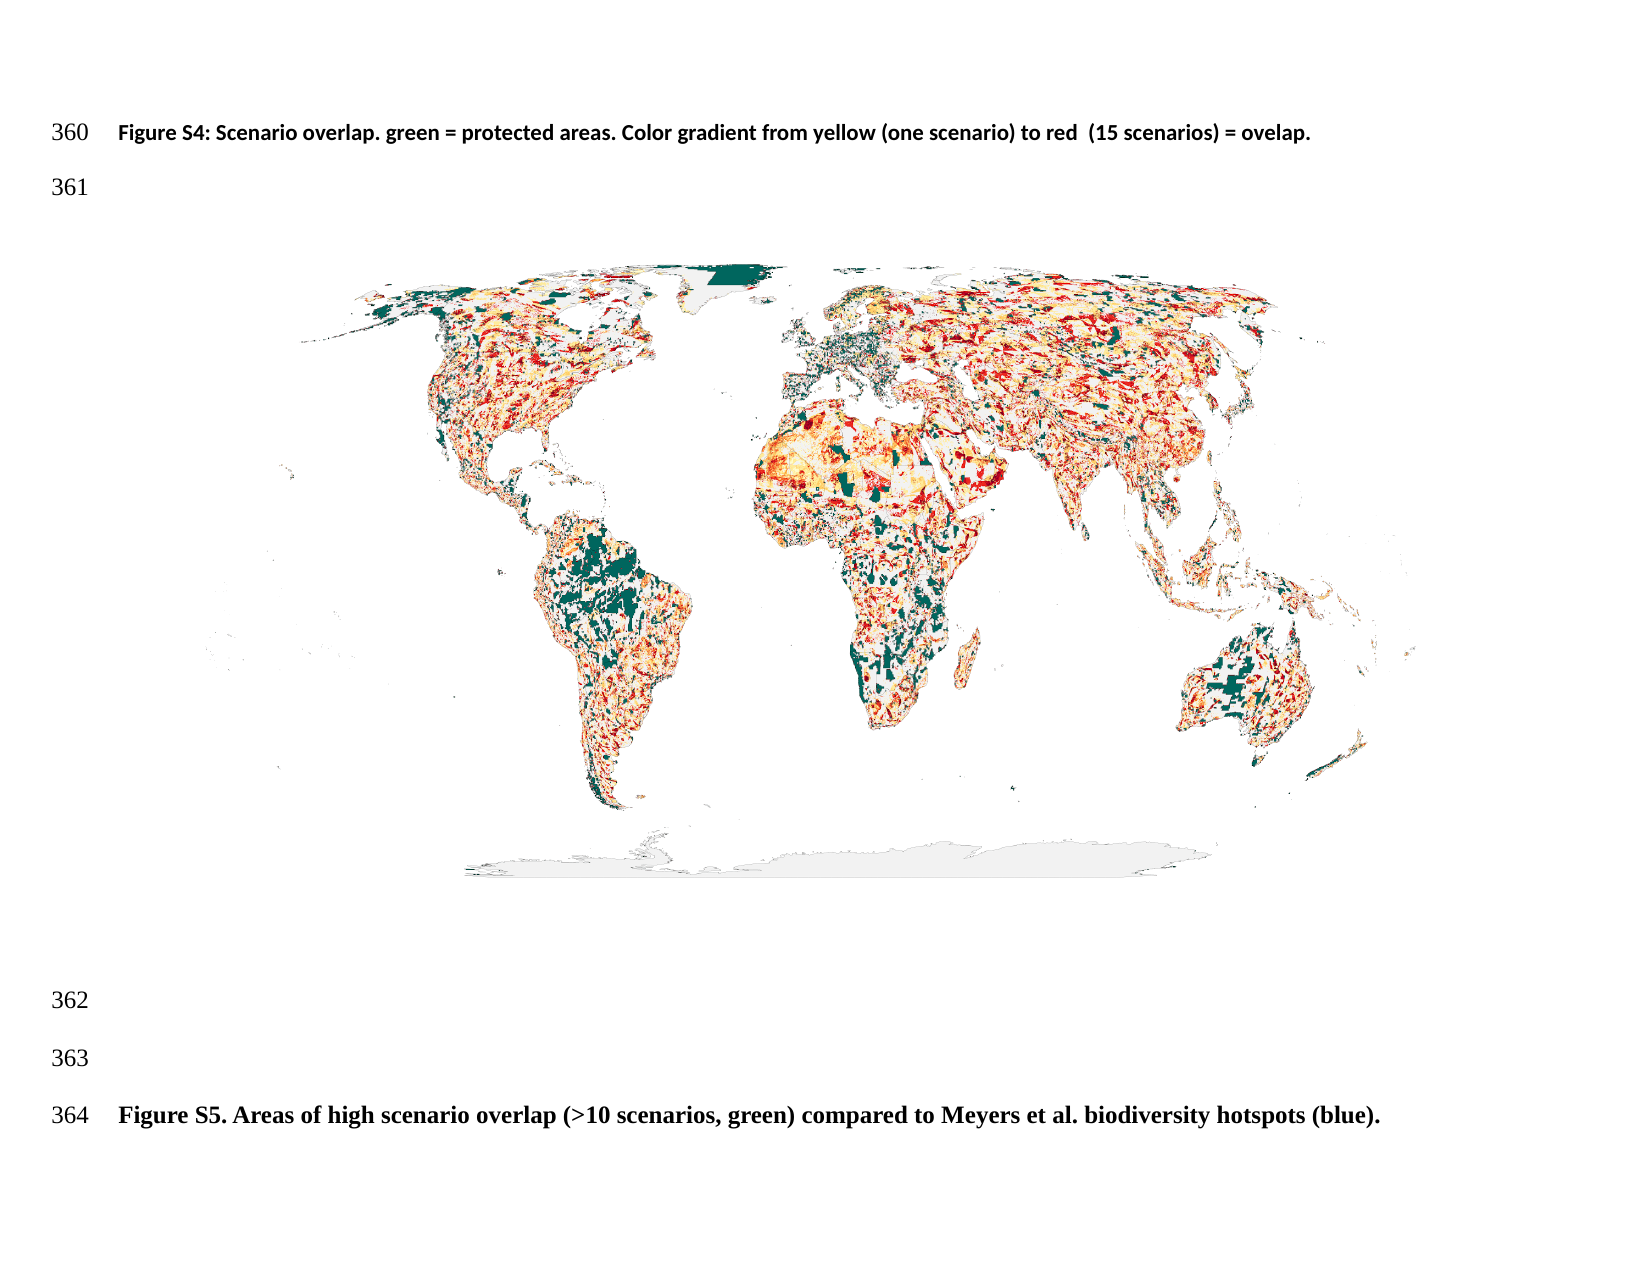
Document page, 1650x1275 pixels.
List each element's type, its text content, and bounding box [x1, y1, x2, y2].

picture [118, 195, 1488, 957]
text Figure S4: Scenario overlap. green = protected areas. Color gradient from yellow (one scenario) to red (15 scenarios) = ovelap. [118, 118, 1532, 146]
text Figure S5. Areas of high scenario overlap (>10 scenarios, green) compared to Meyers et al. biodiversity hotspots (blue). [118, 1100, 1532, 1129]
